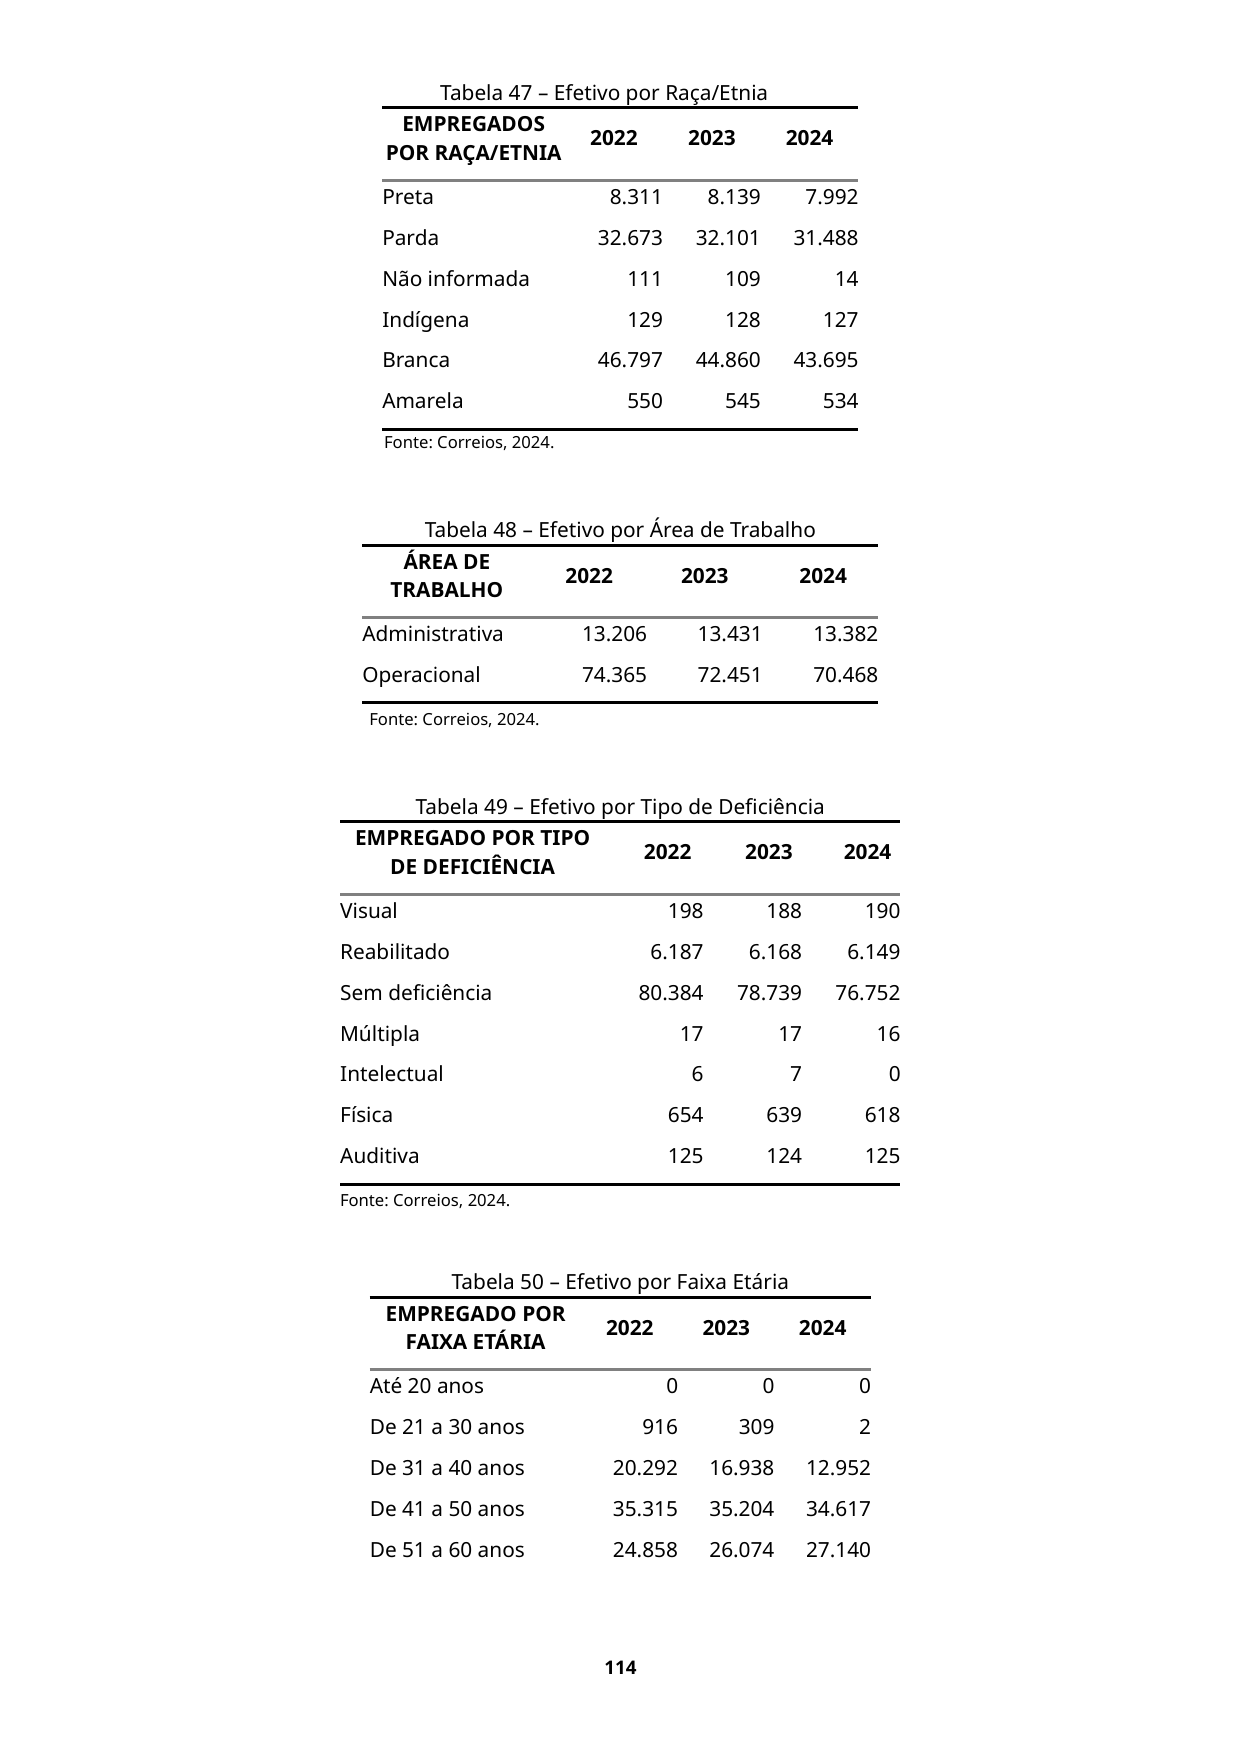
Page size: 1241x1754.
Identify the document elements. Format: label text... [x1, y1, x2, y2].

table_cell 80.384 [605, 978, 703, 1019]
table_cell 0 [802, 1060, 900, 1101]
table_cell 550 [565, 387, 663, 427]
table_cell 124 [703, 1141, 802, 1182]
table_header 2022 [581, 1299, 678, 1368]
table_cell 109 [663, 264, 761, 305]
table_cell 8.311 [565, 182, 663, 223]
table_header 2024 [802, 823, 900, 893]
table_cell 111 [565, 264, 663, 305]
table_header 2023 [647, 547, 762, 616]
table_cell Física [340, 1101, 605, 1141]
list Tabela 47 – Efetivo por Raça/Etnia [145, 75, 1063, 106]
table_cell Parda [382, 223, 565, 264]
table_cell 34.617 [774, 1494, 871, 1535]
table_header 2024 [774, 1299, 871, 1368]
table_header 2024 [761, 109, 858, 179]
table_cell 24.858 [581, 1535, 678, 1576]
table_cell 534 [761, 387, 858, 427]
table_cell 0 [581, 1371, 678, 1412]
table_cell 70.468 [763, 660, 878, 701]
table_cell Auditiva [340, 1141, 605, 1182]
table_cell Preta [382, 182, 565, 223]
table_cell 72.451 [647, 660, 762, 701]
table_cell 2 [774, 1413, 871, 1453]
table_cell 35.204 [678, 1494, 774, 1535]
table_cell 14 [761, 264, 858, 305]
table_cell 78.739 [703, 978, 802, 1019]
table_cell 128 [663, 305, 761, 346]
table_header 2022 [605, 823, 703, 893]
table_cell De 41 a 50 anos [370, 1494, 581, 1535]
table_cell 16.938 [678, 1453, 774, 1494]
text Fonte: Correios, 2024. [340, 1186, 1063, 1211]
table_header ÁREA DE TRABALHO [362, 547, 531, 616]
table_cell 76.752 [802, 978, 900, 1019]
text Tabela 50 – Efetivo por Faixa Etária [177, 1264, 1063, 1296]
table_header 2023 [663, 109, 761, 179]
text Tabela 48 – Efetivo por Área de Trabalho [177, 512, 1063, 544]
table_cell 27.140 [774, 1535, 871, 1576]
table_cell Visual [340, 896, 605, 937]
table_cell 6.149 [802, 937, 900, 978]
table_cell 35.315 [581, 1494, 678, 1535]
table_cell 20.292 [581, 1453, 678, 1494]
table_cell 6.168 [703, 937, 802, 978]
table_cell 309 [678, 1413, 774, 1453]
table_cell Operacional [362, 660, 531, 701]
table_header EMPREGADO POR FAIXA ETÁRIA [370, 1299, 581, 1368]
table_cell 545 [663, 387, 761, 427]
table_cell 26.074 [678, 1535, 774, 1576]
table_cell 198 [605, 896, 703, 937]
text Fonte: Correios, 2024. [384, 431, 1063, 453]
table_header 2024 [763, 547, 878, 616]
table_cell 190 [802, 896, 900, 937]
table_cell Administrativa [362, 619, 531, 660]
table_cell 916 [581, 1413, 678, 1453]
table_cell 127 [761, 305, 858, 346]
table_cell Amarela [382, 387, 565, 427]
table_cell 618 [802, 1101, 900, 1141]
table_cell 44.860 [663, 346, 761, 387]
table_cell 7 [703, 1060, 802, 1101]
table_cell 188 [703, 896, 802, 937]
table_cell 13.206 [531, 619, 647, 660]
table_cell 7.992 [761, 182, 858, 223]
table_cell 13.382 [763, 619, 878, 660]
table_cell 125 [605, 1141, 703, 1182]
table_cell 16 [802, 1019, 900, 1059]
table_cell 12.952 [774, 1453, 871, 1494]
table_cell 129 [565, 305, 663, 346]
table_cell 654 [605, 1101, 703, 1141]
table_cell 74.365 [531, 660, 647, 701]
table_header 2022 [531, 547, 647, 616]
table_cell 6.187 [605, 937, 703, 978]
table_header EMPREGADOS POR RAÇA/ETNIA [382, 109, 565, 179]
table_cell Não informada [382, 264, 565, 305]
table_cell 6 [605, 1060, 703, 1101]
text Tabela 49 – Efetivo por Tipo de Deficiência [177, 789, 1063, 820]
table_cell 639 [703, 1101, 802, 1141]
table_cell Indígena [382, 305, 565, 346]
table_cell Intelectual [340, 1060, 605, 1101]
table_cell 0 [678, 1371, 774, 1412]
table_cell 8.139 [663, 182, 761, 223]
table_cell Sem deficiência [340, 978, 605, 1019]
table_cell Branca [382, 346, 565, 387]
table_cell 43.695 [761, 346, 858, 387]
text Fonte: Correios, 2024. [369, 704, 1063, 730]
table_cell De 31 a 40 anos [370, 1453, 581, 1494]
table_cell 32.673 [565, 223, 663, 264]
table_cell 31.488 [761, 223, 858, 264]
table_cell 0 [774, 1371, 871, 1412]
table_cell De 51 a 60 anos [370, 1535, 581, 1576]
table_header 2022 [565, 109, 663, 179]
table_cell 13.431 [647, 619, 762, 660]
table_cell 17 [605, 1019, 703, 1059]
table_header EMPREGADO POR TIPO DE DEFICIÊNCIA [340, 823, 605, 893]
table_cell Reabilitado [340, 937, 605, 978]
table_header 2023 [703, 823, 802, 893]
table_cell 17 [703, 1019, 802, 1059]
table_header 2023 [678, 1299, 774, 1368]
table_cell 32.101 [663, 223, 761, 264]
table_cell 46.797 [565, 346, 663, 387]
table_cell Múltipla [340, 1019, 605, 1059]
table_cell 125 [802, 1141, 900, 1182]
table_cell Até 20 anos [370, 1371, 581, 1412]
table_cell De 21 a 30 anos [370, 1413, 581, 1453]
